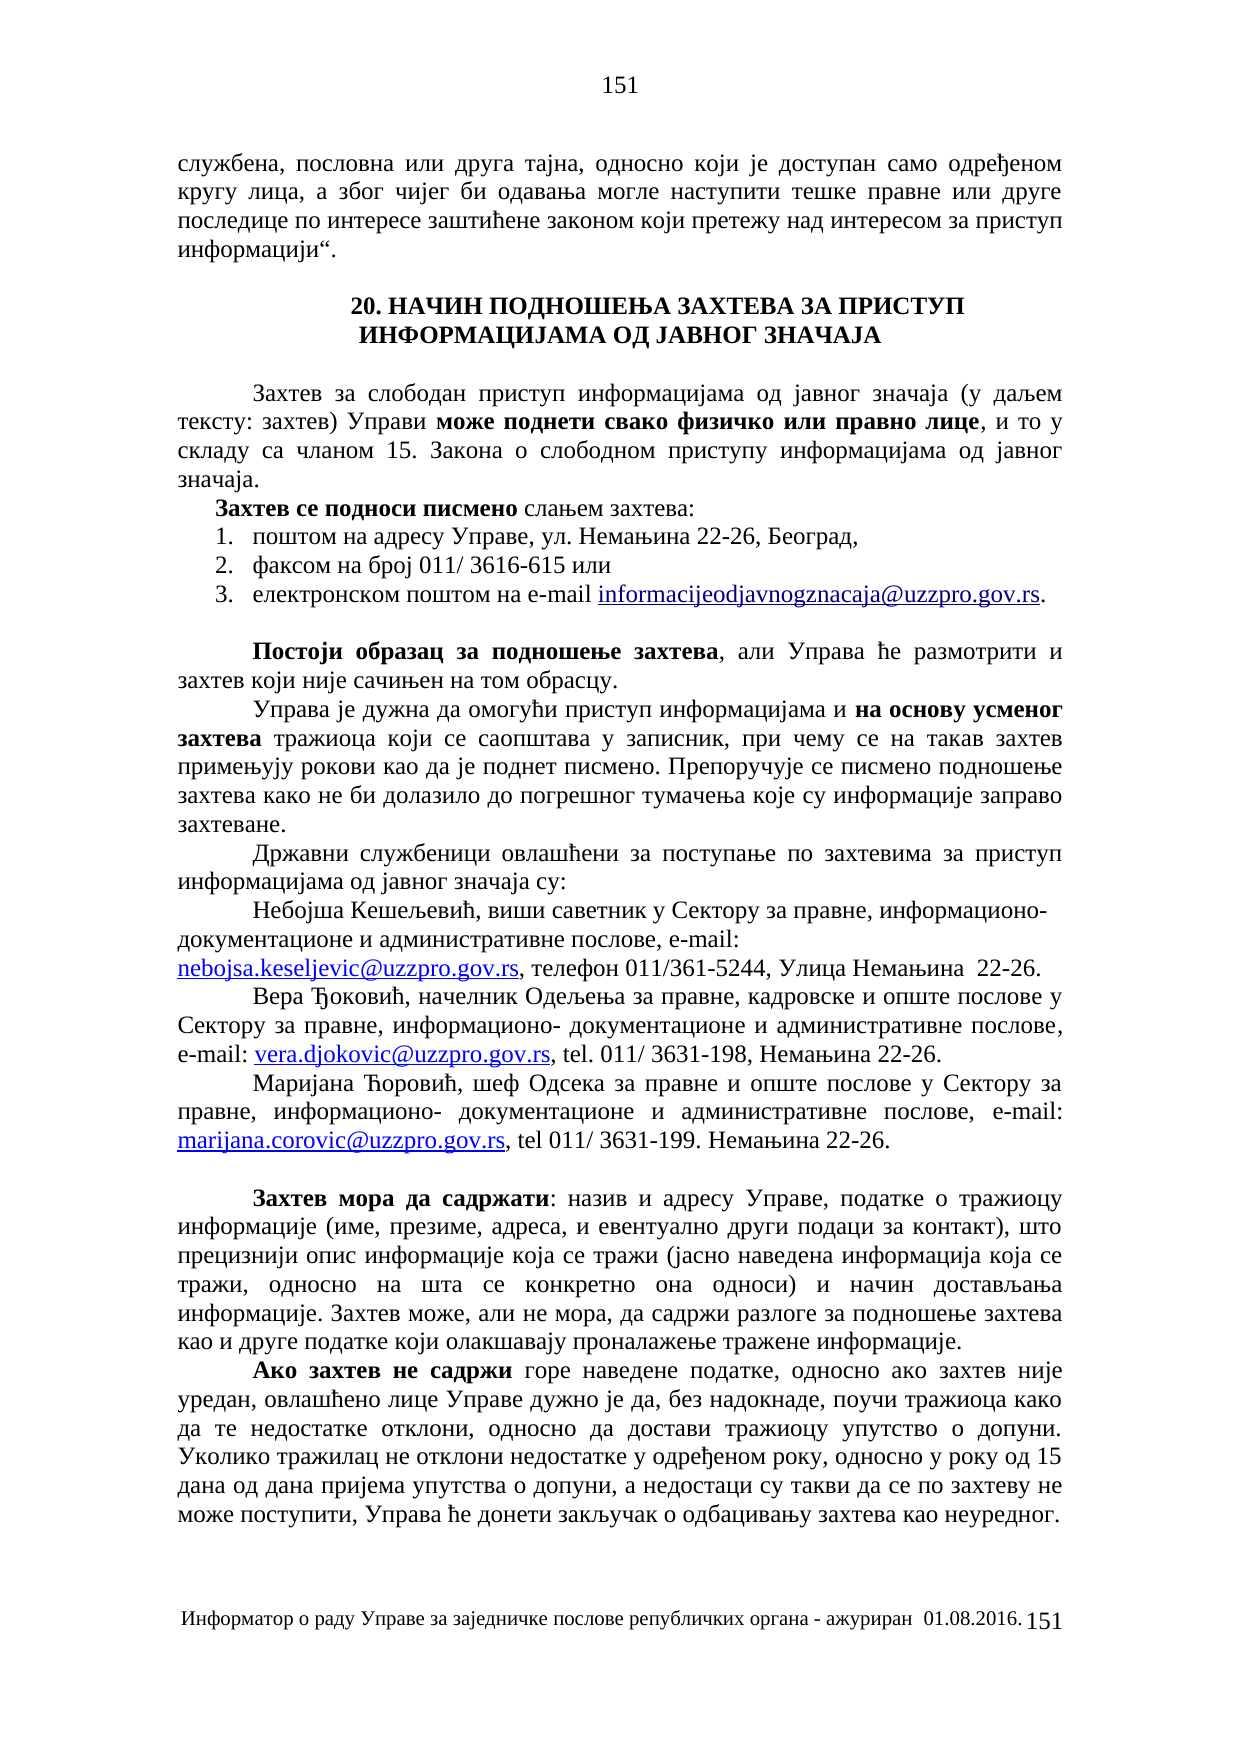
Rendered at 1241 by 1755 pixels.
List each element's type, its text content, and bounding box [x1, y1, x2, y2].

text Захтев за слободан приступ информацијама од јавног значаја (у даљем тексту: захтев) Управи може поднети свако физичко или правно лице, и то у складу са чланом 15. Закона о слободном приступу информацијама од јавног значаја. [177, 378, 1063, 493]
text Ако захтев не садржи горе наведене податке, односно ако захтев није уредан, овлашћено лице Управе дужно је да, без надокнаде, поучи тражиоца како да те недостатке отклони, односно да достави тражиоцу упутство о допуни. Уколико тражилац не отклони недостатке у одређеном року, односно у року од 15 дана од дана пријема упутства о допуни, а недостаци су такви да се по захтеву не може поступити, Управа ће донети закључак о одбацивању захтева као неуредног. [177, 1355, 1063, 1528]
text Државни службеници овлашћени за поступање по захтевима за приступ информацијама од јавног значаја су: [177, 838, 1063, 895]
text Постоји образац за подношење захтева, али Управа ће размотрити и захтев који није сачињен на том обрасцу. [177, 636, 1063, 694]
list факсом на број 011/ 3616-615 или [215, 550, 1063, 579]
text службена, пословна или друга тајна, односно који је доступан само одређеном кругу лица, а због чијег би одавања могле наступити тешке правне или друге последице по интересе заштићене законом који претежу над интересом за приступ информацији“. [177, 148, 1063, 263]
text 20. НАЧИН ПОДНОШЕЊА ЗАХТЕВА ЗА ПРИСТУП ИНФОРМАЦИЈАМА ОД ЈАВНОГ ЗНАЧАЈА [177, 291, 1063, 349]
list поштом на адресу Управе, ул. Немањина 22-26, Београд, [215, 521, 1063, 550]
text Управа је дужна да омогући приступ информацијама и на основу усменог захтева тражиоца који се саопштава у записник, при чему се на такав захтев примењују рокови као да је поднет писмено. Препоручује се писмено подношење захтева како не би долазило до погрешног тумачења које су информације заправо захтеване. [177, 694, 1063, 838]
text Маријана Ћоровић, шеф Одсека за правне и опште послове у Сектору за правне, информационо- документационе и административне послове, e-mail: marijana.corovic@uzzpro.gov.rs, tel 011/ 3631-199. Немањина 22-26. [177, 1068, 1063, 1154]
text Вера Ђоковић, начелник Одељења за правне, кадровске и опште послове у Сектору за правне, информационо- документационе и административне послове, e-mail: vera.djokovic@uzzpro.gov.rs, tel. 011/ 3631-198, Немањина 22-26. [177, 981, 1063, 1068]
text Захтев мора да садржати: назив и адресу Управе, податке о тражиоцу информације (име, презиме, адреса, и евентуално други подаци за контакт), што прецизнији опис информације која се тражи (јасно наведена информација која се тражи, односно на шта се конкретно она односи) и начин достављања информације. Захтев може, али не мора, да садржи разлоге за подношење захтева као и друге податке који олакшавају проналажење тражене информације. [177, 1183, 1063, 1355]
text Захтев се подноси писмено слањем захтева: [177, 493, 1063, 521]
list електронском поштом на e-mail informacijeodjavnogznacaja@uzzpro.gov.rs. [215, 579, 1063, 608]
text Небојша Кешељевић, виши саветник у Сектору за правне, информационо-документационе и административне послове, e-mail: nebojsa.keseljevic@uzzpro.gov.rs, телефон 011/361-5244, Улица Немањина 22-26. [177, 895, 1063, 981]
